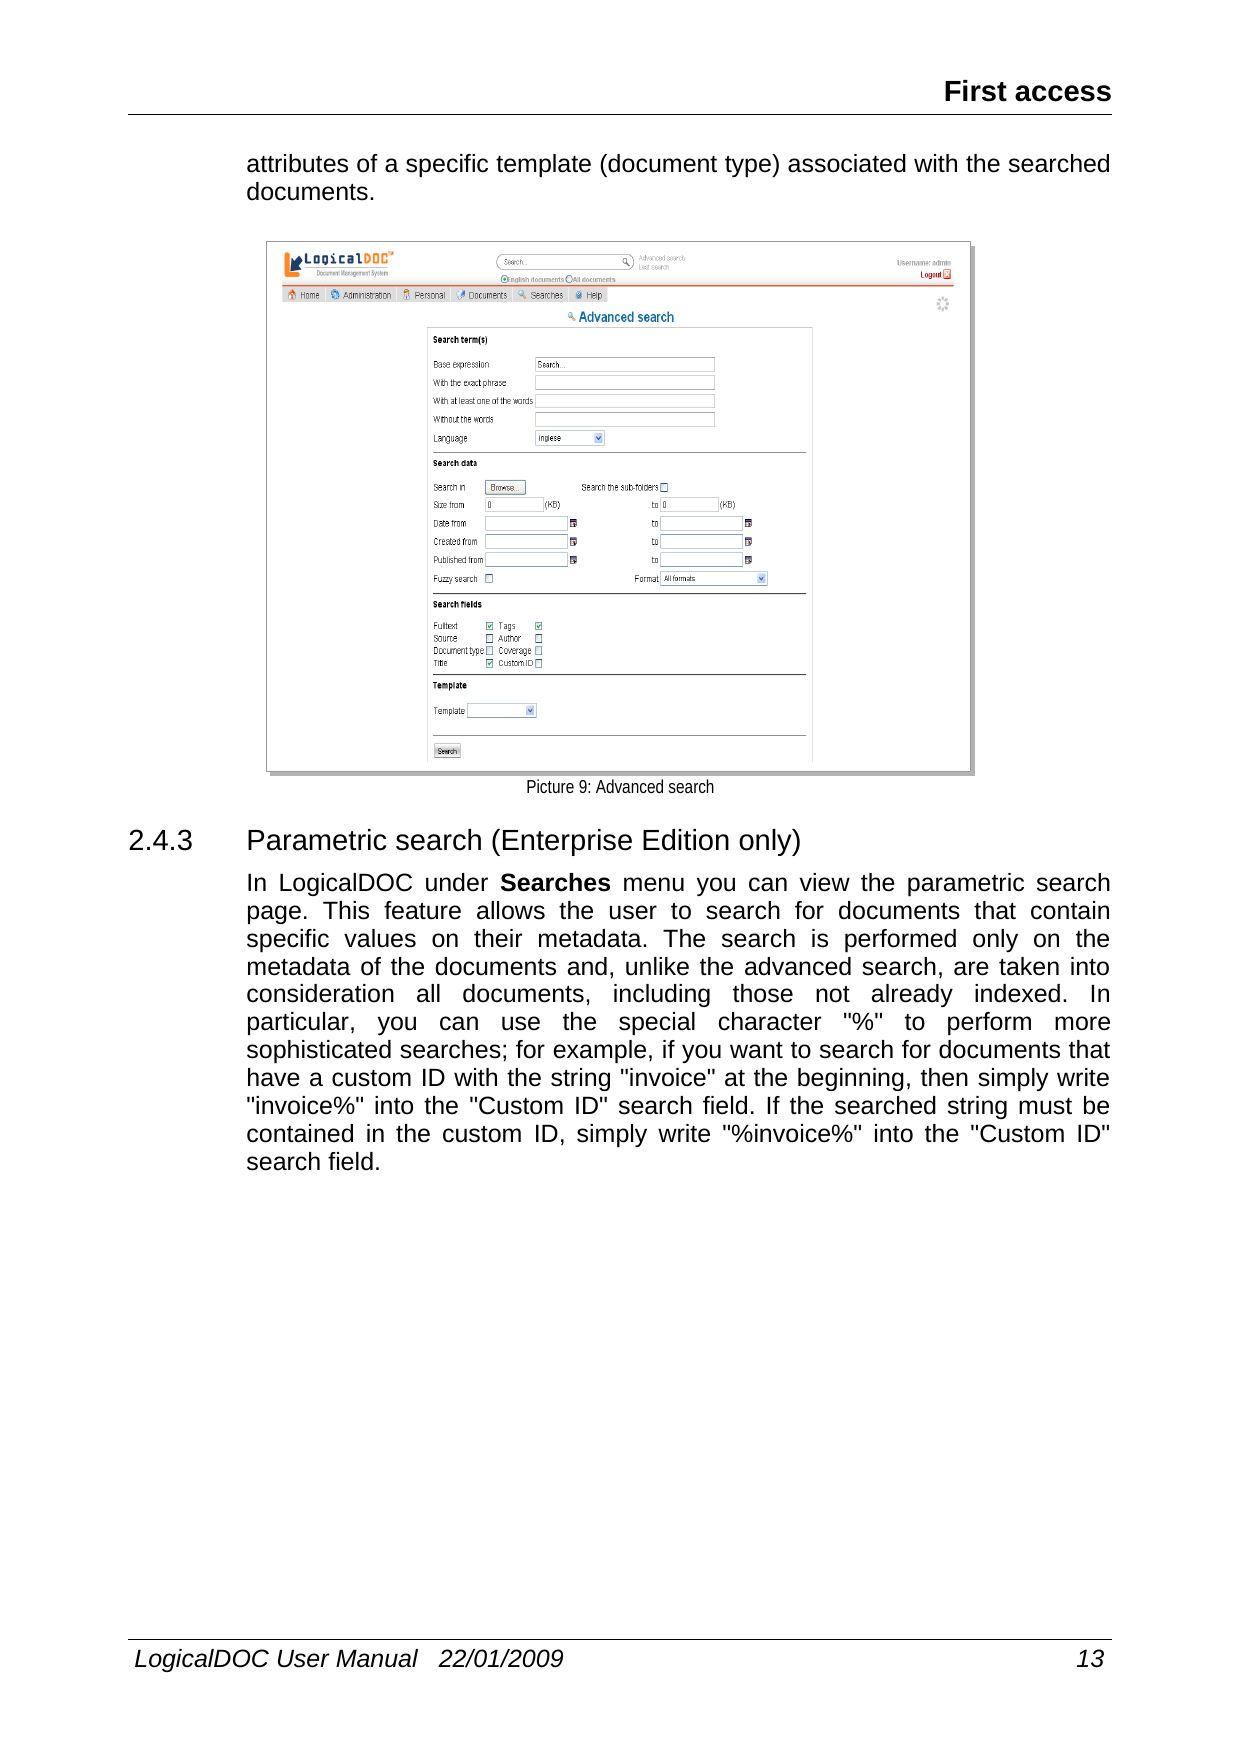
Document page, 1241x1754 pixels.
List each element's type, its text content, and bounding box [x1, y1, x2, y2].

subtitle Parametric search (Enterprise Edition only) [128, 231, 1112, 856]
text attributes of a specific template (document type) associated with the searched documents. [246, 150, 1112, 206]
text In LogicalDOC under Searches menu you can view the parametric search page. This feature allows the user to search for documents that contain specific values on their metadata. The search is performed only on the metadata of the documents and, unlike the advanced search, are taken into consideration all documents, including those not already indexed. In particular, you can use the special character "%" to perform more sophisticated searches; for example, if you want to search for documents that have a custom ID with the string "invoice" at the beginning, then simply write "invoice%" into the "Custom ID" search field. If the searched string must be contained in the custom ID, simply write "%invoice%" into the "Custom ID" search field. [246, 869, 1112, 1176]
picture [282, 250, 954, 762]
list Picture 9: Advanced search [268, 772, 973, 797]
